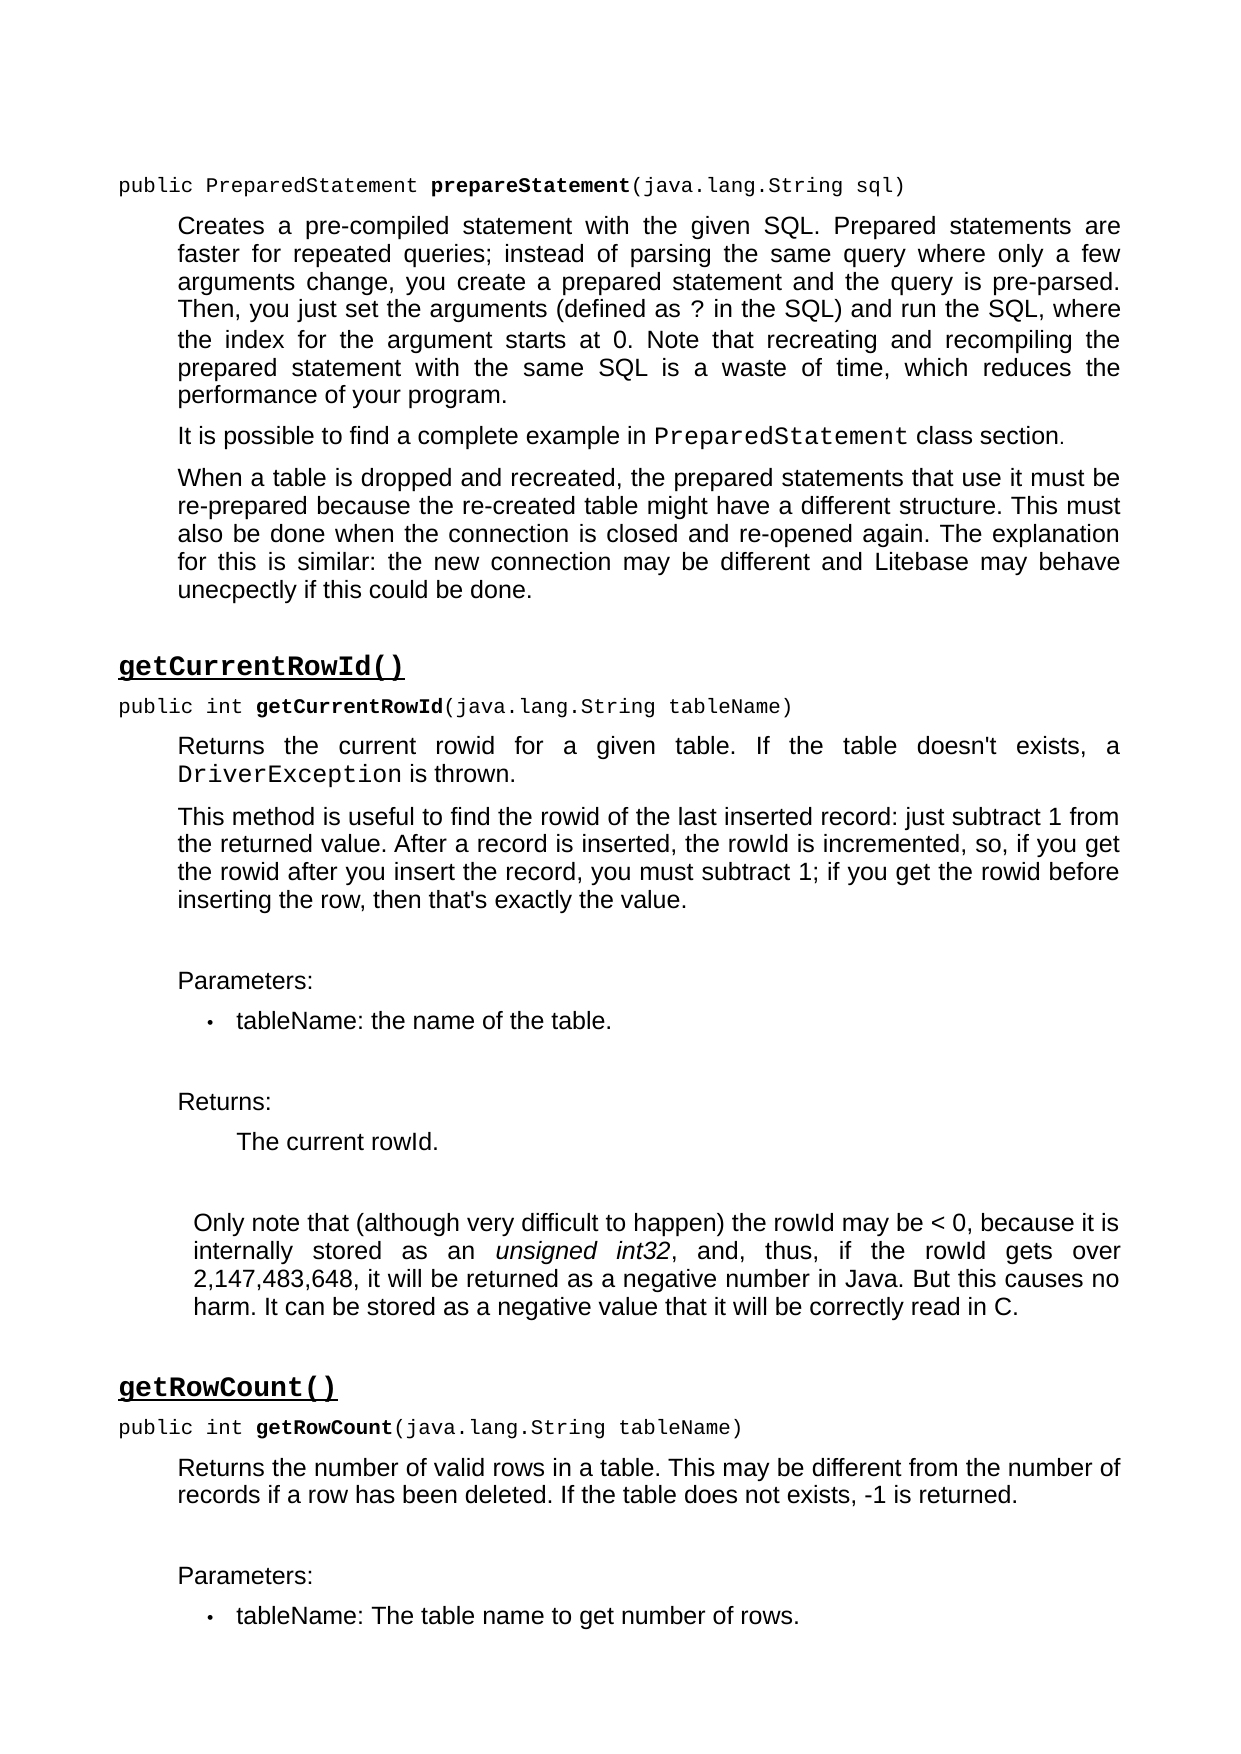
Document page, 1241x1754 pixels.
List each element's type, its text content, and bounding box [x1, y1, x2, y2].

list Returns the current rowid for a given table. If the table doesn't exists, a DriverException is thrown. [177, 732, 1122, 790]
list The current rowId. [236, 1128, 1122, 1156]
list tableName: the name of the table. [207, 1007, 1122, 1035]
list Creates a pre-compiled statement with the given SQL. Prepared statements are faster for repeated queries; instead of parsing the same query where only a few arguments change, you create a prepared statement and the query is pre-parsed. Then, you just set the arguments (defined as ? in the SQL) and run the SQL, where the index for the argument starts at 0. Note that recreating and recompiling the prepared statement with the same SQL is a waste of time, which reduces the performance of your program. [177, 212, 1122, 409]
subtitle getCurrentRowId() [118, 652, 1122, 683]
list When a table is dropped and recreated, the prepared statements that use it must be re-prepared because the re-created table might have a different structure. This must also be done when the connection is closed and re-opened again. The explanation for this is similar: the new connection may be different and Litebase may behave unecpectly if this could be done. [177, 464, 1122, 604]
text public int getCurrentRowId(java.lang.String tableName) [118, 696, 1122, 719]
subtitle getRowCount() [118, 1373, 1122, 1405]
list Returns the number of valid rows in a table. This may be different from the number of records if a row has been deleted. If the table does not exists, -1 is returned. [177, 1453, 1122, 1509]
subtitle Parameters: [177, 1562, 1122, 1590]
list Only note that (although very difficult to happen) the rowId may be < 0, because it is internally stored as an unsigned int32, and, thus, if the rowId gets over 2,147,483,648, it will be returned as a negative number in Java. But this causes no harm. It can be stored as a negative value that it will be correctly read in C. [156, 1209, 1122, 1320]
subtitle Parameters: [177, 967, 1122, 995]
text public PreparedStatement prepareStatement(java.lang.String sql) [118, 176, 1122, 199]
text public int getRowCount(java.lang.String tableName) [118, 1417, 1122, 1441]
list tableName: The table name to get number of rows. [207, 1602, 1122, 1630]
list It is possible to find a complete example in PreparedStatement class section. [177, 422, 1122, 452]
subtitle Returns: [177, 1088, 1122, 1116]
list This method is useful to find the rowid of the last inserted record: just subtract 1 from the returned value. After a record is inserted, the rowId is incremented, so, if you get the rowid after you insert the record, you must subtract 1; if you get the rowid before inserting the row, then that's exactly the value. [177, 802, 1122, 914]
